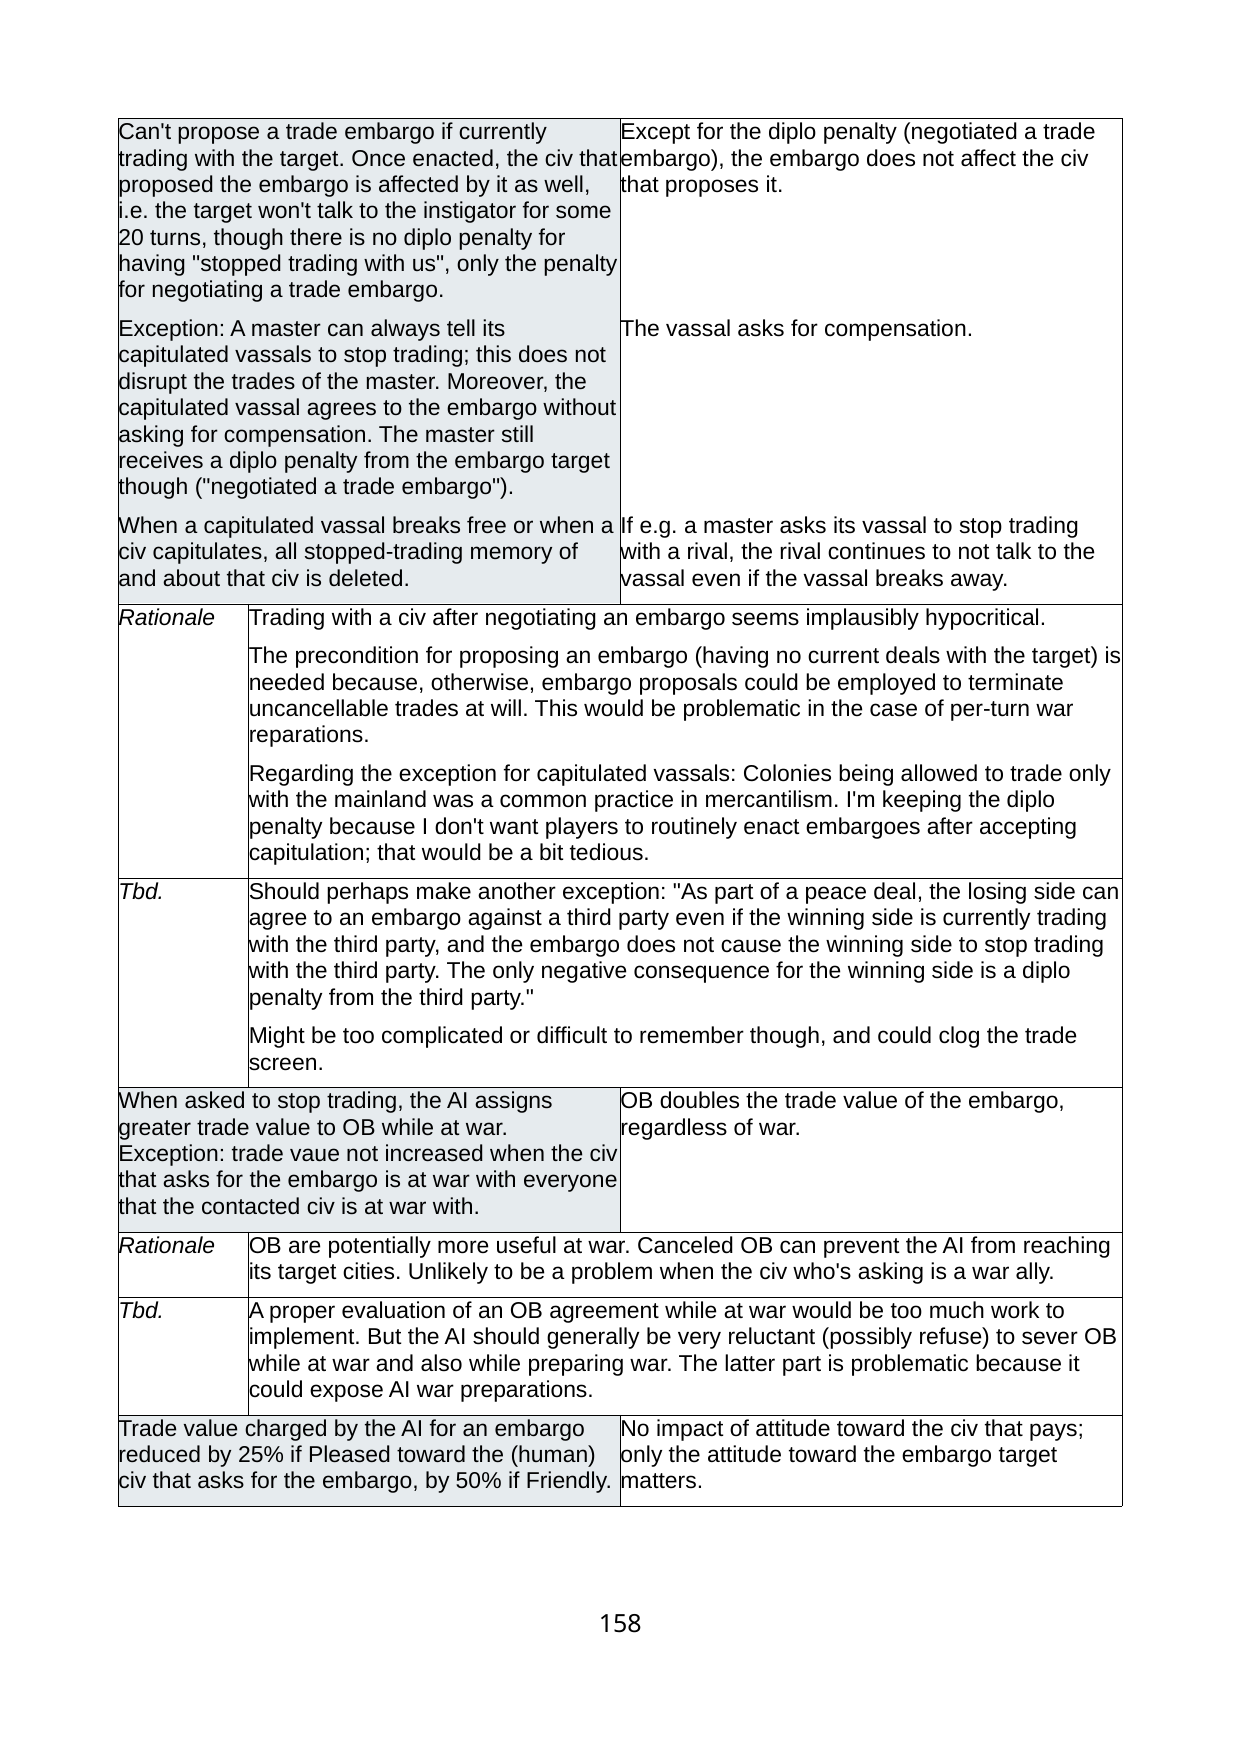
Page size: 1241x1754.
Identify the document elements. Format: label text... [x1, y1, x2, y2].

table_cell Trade value charged by the AI for an embargo reduced by 25% if Pleased toward the (human) civ that asks for the embargo, by 50% if Friendly. [119, 1416, 620, 1506]
table_cell Trading with a civ after negotiating an embargo seems implausibly hypocritical. The precondition for proposing an embargo (having no current deals with the target) is needed because, otherwise, embargo proposals could be employed to terminate uncancellable trades at will. This would be problematic in the case of per-turn war reparations. Regarding the exception for capitulated vassals: Colonies being allowed to trade only with the mainland was a common practice in mercantilism. I'm keeping the diplo penalty because I don't want players to routinely enact embargoes after accepting capitulation; that would be a bit tedious. [249, 605, 1122, 878]
table_cell Tbd. [119, 1298, 248, 1415]
table_cell A proper evaluation of an OB agreement while at war would be too much work to implement. But the AI should generally be very reluctant (possibly refuse) to sever OB while at war and also while preparing war. The latter part is problematic because it could expose AI war preparations. [249, 1298, 1122, 1415]
table_cell OB are potentially more useful at war. Canceled OB can prevent the AI from reaching its target cities. Unlikely to be a problem when the civ who's asking is a war ally. [249, 1233, 1122, 1297]
table_cell When asked to stop trading, the AI assigns greater trade value to OB while at war. Exception: trade vaue not increased when the civ that asks for the embargo is at war with everyone that the contacted civ is at war with. [119, 1088, 620, 1232]
table_cell Should perhaps make another exception: "As part of a peace deal, the losing side can agree to an embargo against a third party even if the winning side is currently trading with the third party, and the embargo does not cause the winning side to stop trading with the third party. The only negative consequence for the winning side is a diplo penalty from the third party." Might be too complicated or difficult to remember though, and could clog the trade screen. [249, 879, 1122, 1087]
table_cell Except for the diplo penalty (negotiated a trade embargo), the embargo does not affect the civ that proposes it. The vassal asks for compensation. If e.g. a master asks its vassal to stop trading with a rival, the rival continues to not talk to the vassal even if the vassal breaks away. [621, 119, 1122, 603]
table_cell Can't propose a trade embargo if currently trading with the target. Once enacted, the civ that proposed the embargo is affected by it as well, i.e. the target won't talk to the instigator for some 20 turns, though there is no diplo penalty for having "stopped trading with us", only the penalty for negotiating a trade embargo. Exception: A master can always tell its capitulated vassals to stop trading; this does not disrupt the trades of the master. Moreover, the capitulated vassal agrees to the embargo without asking for compensation. The master still receives a diplo penalty from the embargo target though ("negotiated a trade embargo"). When a capitulated vassal breaks free or when a civ capitulates, all stopped-trading memory of and about that civ is deleted. [119, 119, 620, 603]
table_cell OB doubles the trade value of the embargo, regardless of war. [621, 1088, 1122, 1232]
table_cell No impact of attitude toward the civ that pays; only the attitude toward the embargo target matters. [621, 1416, 1122, 1506]
table_cell Tbd. [119, 879, 248, 1087]
table_cell Rationale [119, 1233, 248, 1297]
table_cell Rationale [119, 605, 248, 878]
